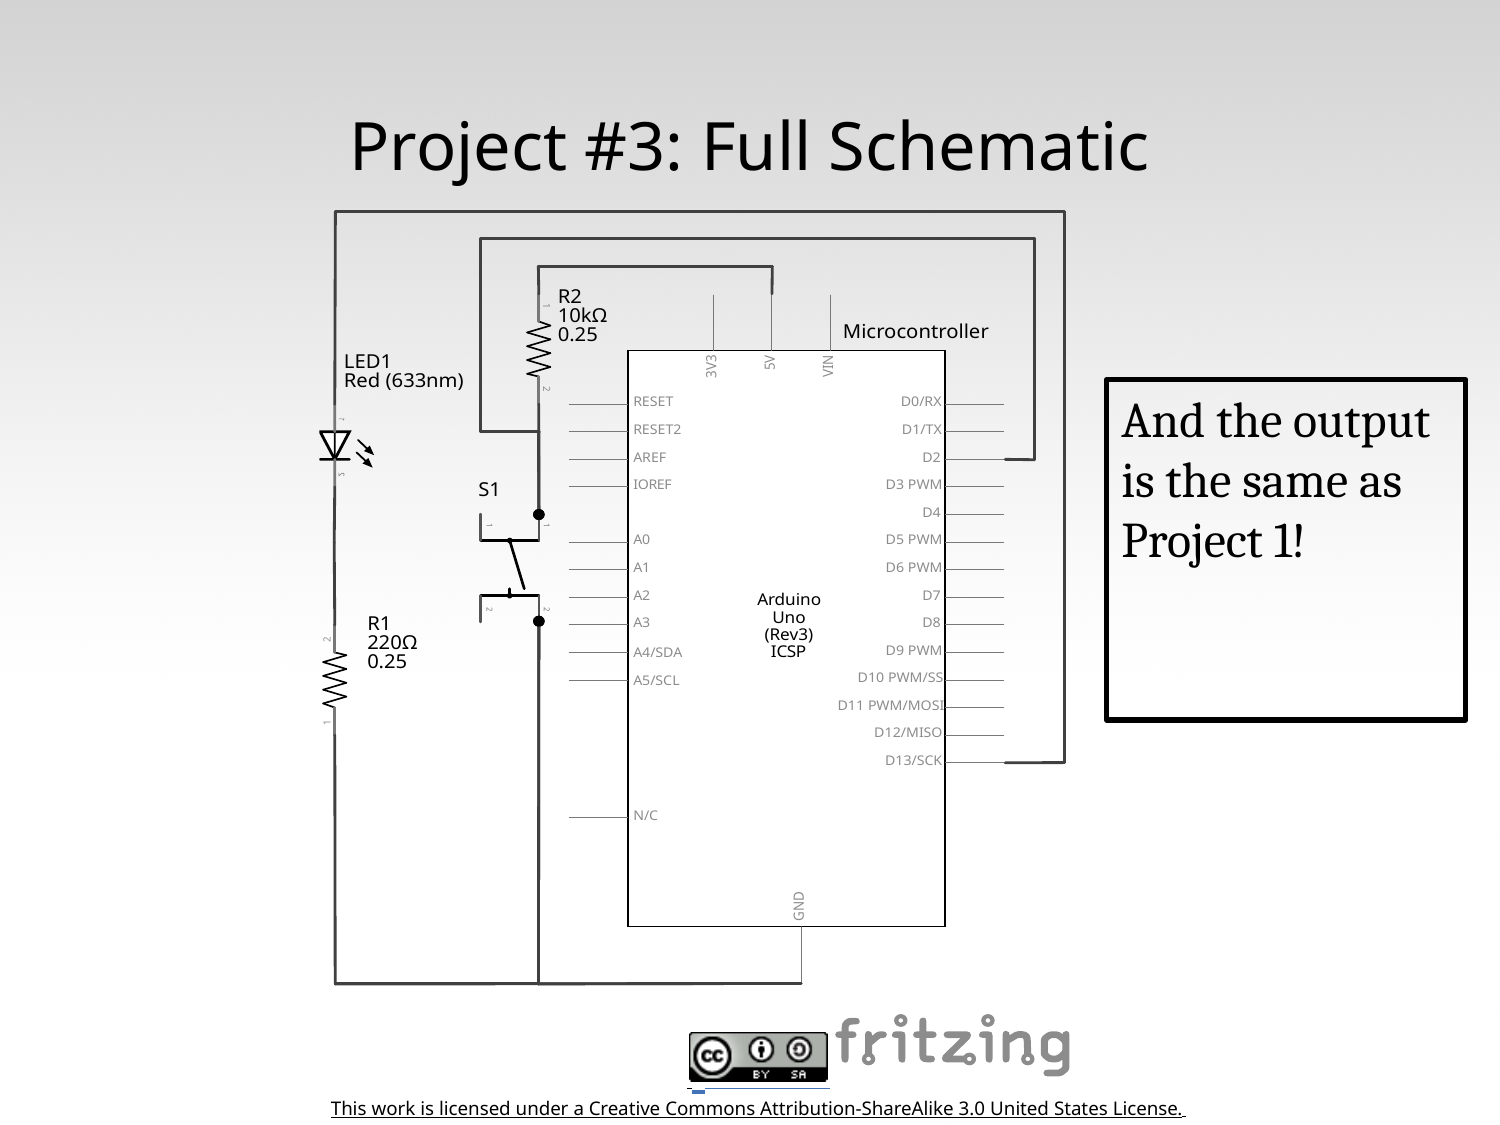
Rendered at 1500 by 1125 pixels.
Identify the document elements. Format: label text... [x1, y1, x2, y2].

picture [0, 0, 1500, 1125]
title Project #3: Full Schematic [112, 50, 1388, 238]
list And the output is the same as Project 1! [1106, 379, 1466, 721]
